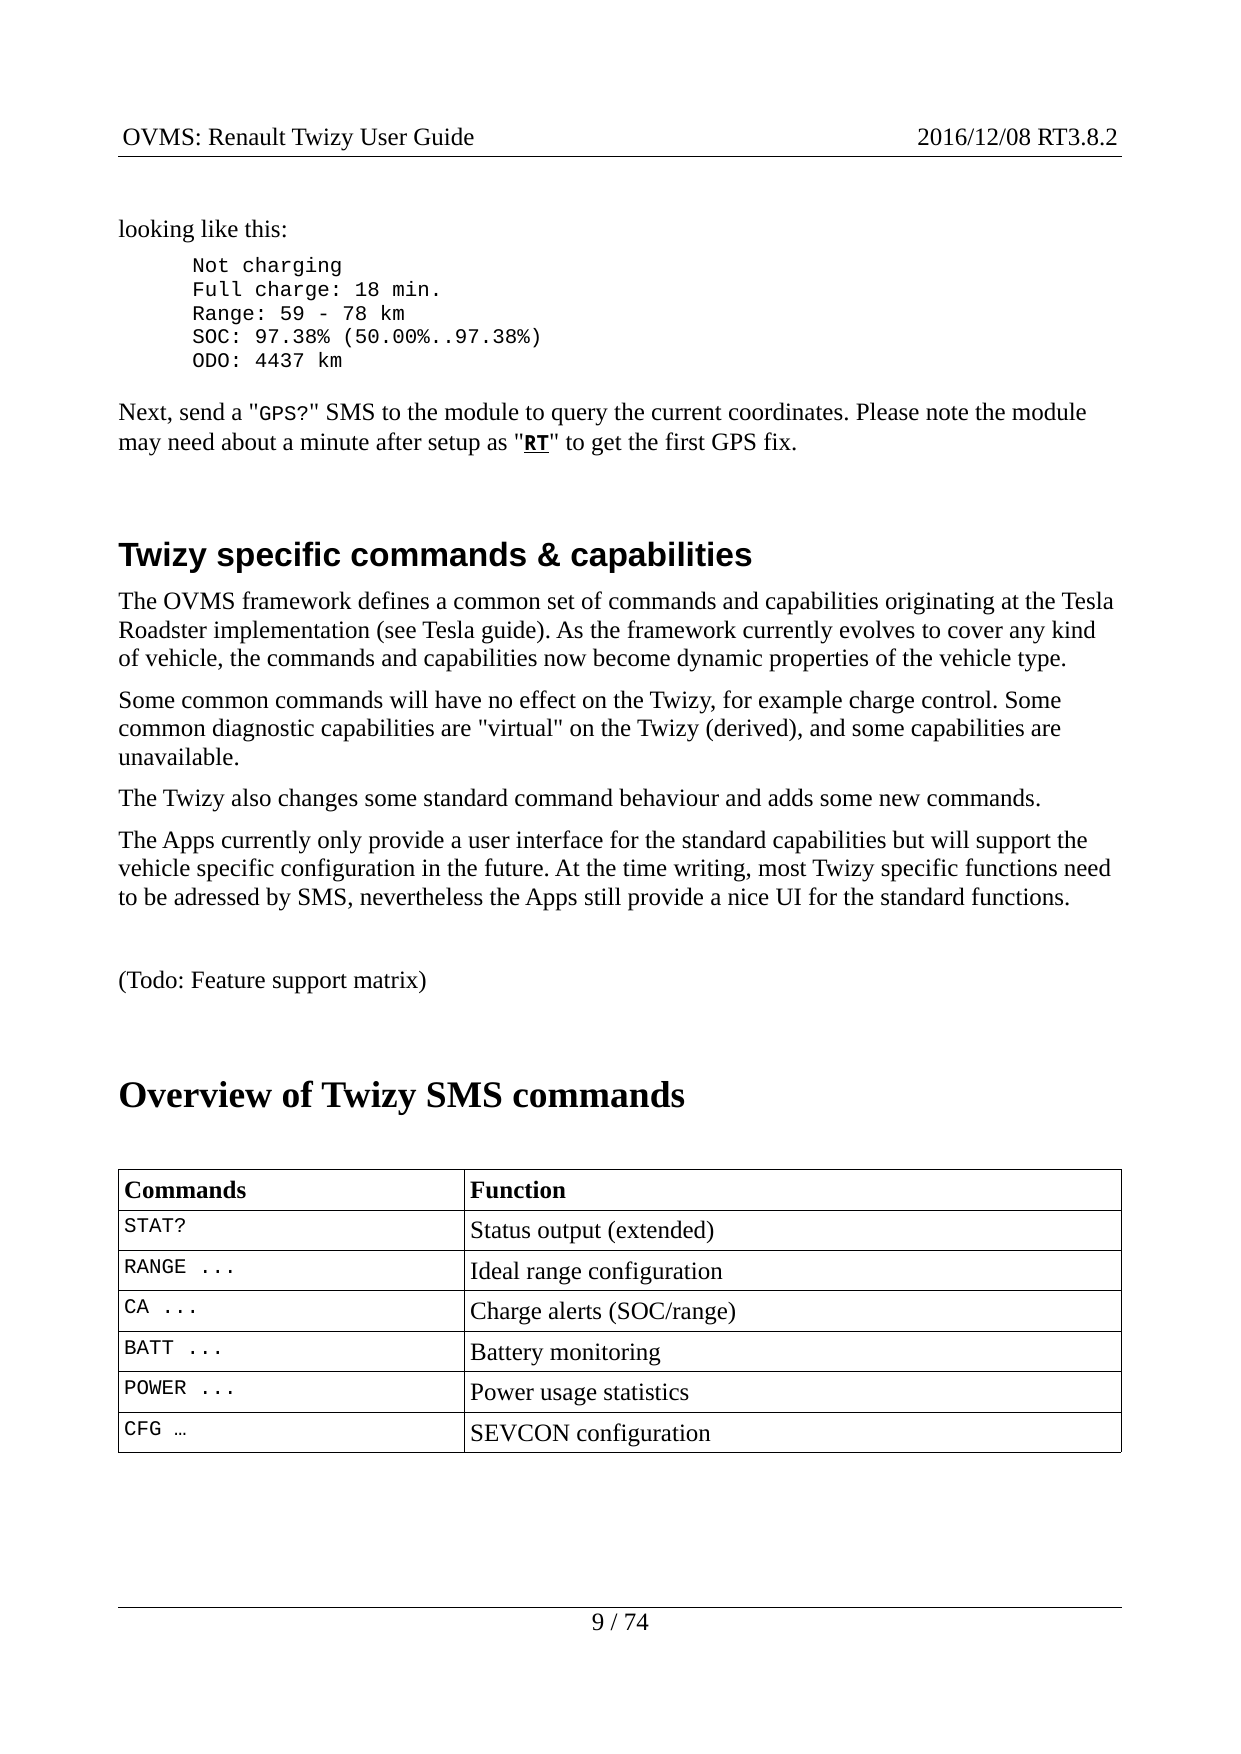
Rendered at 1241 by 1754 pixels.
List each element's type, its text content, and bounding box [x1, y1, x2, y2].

text (Todo: Feature support matrix) [118, 965, 1122, 993]
table_cell POWER ... [119, 1372, 464, 1412]
subtitle Overview of Twizy SMS commands [118, 1072, 1122, 1115]
subtitle Twizy specific commands & capabilities [118, 535, 1122, 573]
table_cell CFG … [119, 1413, 464, 1452]
text Next, send a "GPS?" SMS to the module to query the current coordinates. Please note the module may need about a minute after setup as "RT" to get the first GPS fix. [118, 397, 1122, 456]
text Some common commands will have no effect on the Twizy, for example charge control. Some common diagnostic capabilities are "virtual" on the Twizy (derived), and some capabilities are unavailable. [118, 685, 1122, 771]
text The OVMS framework defines a common set of commands and capabilities originating at the Tesla Roadster implementation (see Tesla guide). As the framework currently evolves to cover any kind of vehicle, the commands and capabilities now become dynamic properties of the vehicle type. [118, 586, 1122, 672]
table_cell Power usage statistics [465, 1372, 1121, 1412]
text looking like this: [118, 214, 1122, 243]
table_cell Battery monitoring [465, 1332, 1121, 1371]
table_cell STAT? [119, 1211, 464, 1250]
table_cell Ideal range configuration [465, 1251, 1121, 1290]
table_cell BATT ... [119, 1332, 464, 1371]
text The Twizy also changes some standard command behaviour and adds some new commands. [118, 783, 1122, 812]
text The Apps currently only provide a user interface for the standard capabilities but will support the vehicle specific configuration in the future. At the time writing, most Twizy specific functions need to be adressed by SMS, nevertheless the Apps still provide a nice UI for the standard functions. [118, 825, 1122, 911]
table_header Function [465, 1170, 1121, 1209]
table_cell CA ... [119, 1291, 464, 1331]
table_cell SEVCON configuration [465, 1413, 1121, 1452]
table_cell Charge alerts (SOC/range) [465, 1291, 1121, 1331]
table_cell Status output (extended) [465, 1211, 1121, 1250]
text Not charging Full charge: 18 min. Range: 59 - 78 km SOC: 97.38% (50.00%..97.38%) ODO: 4437 km [192, 255, 1122, 373]
table_cell RANGE ... [119, 1251, 464, 1290]
table_header Commands [119, 1170, 464, 1209]
